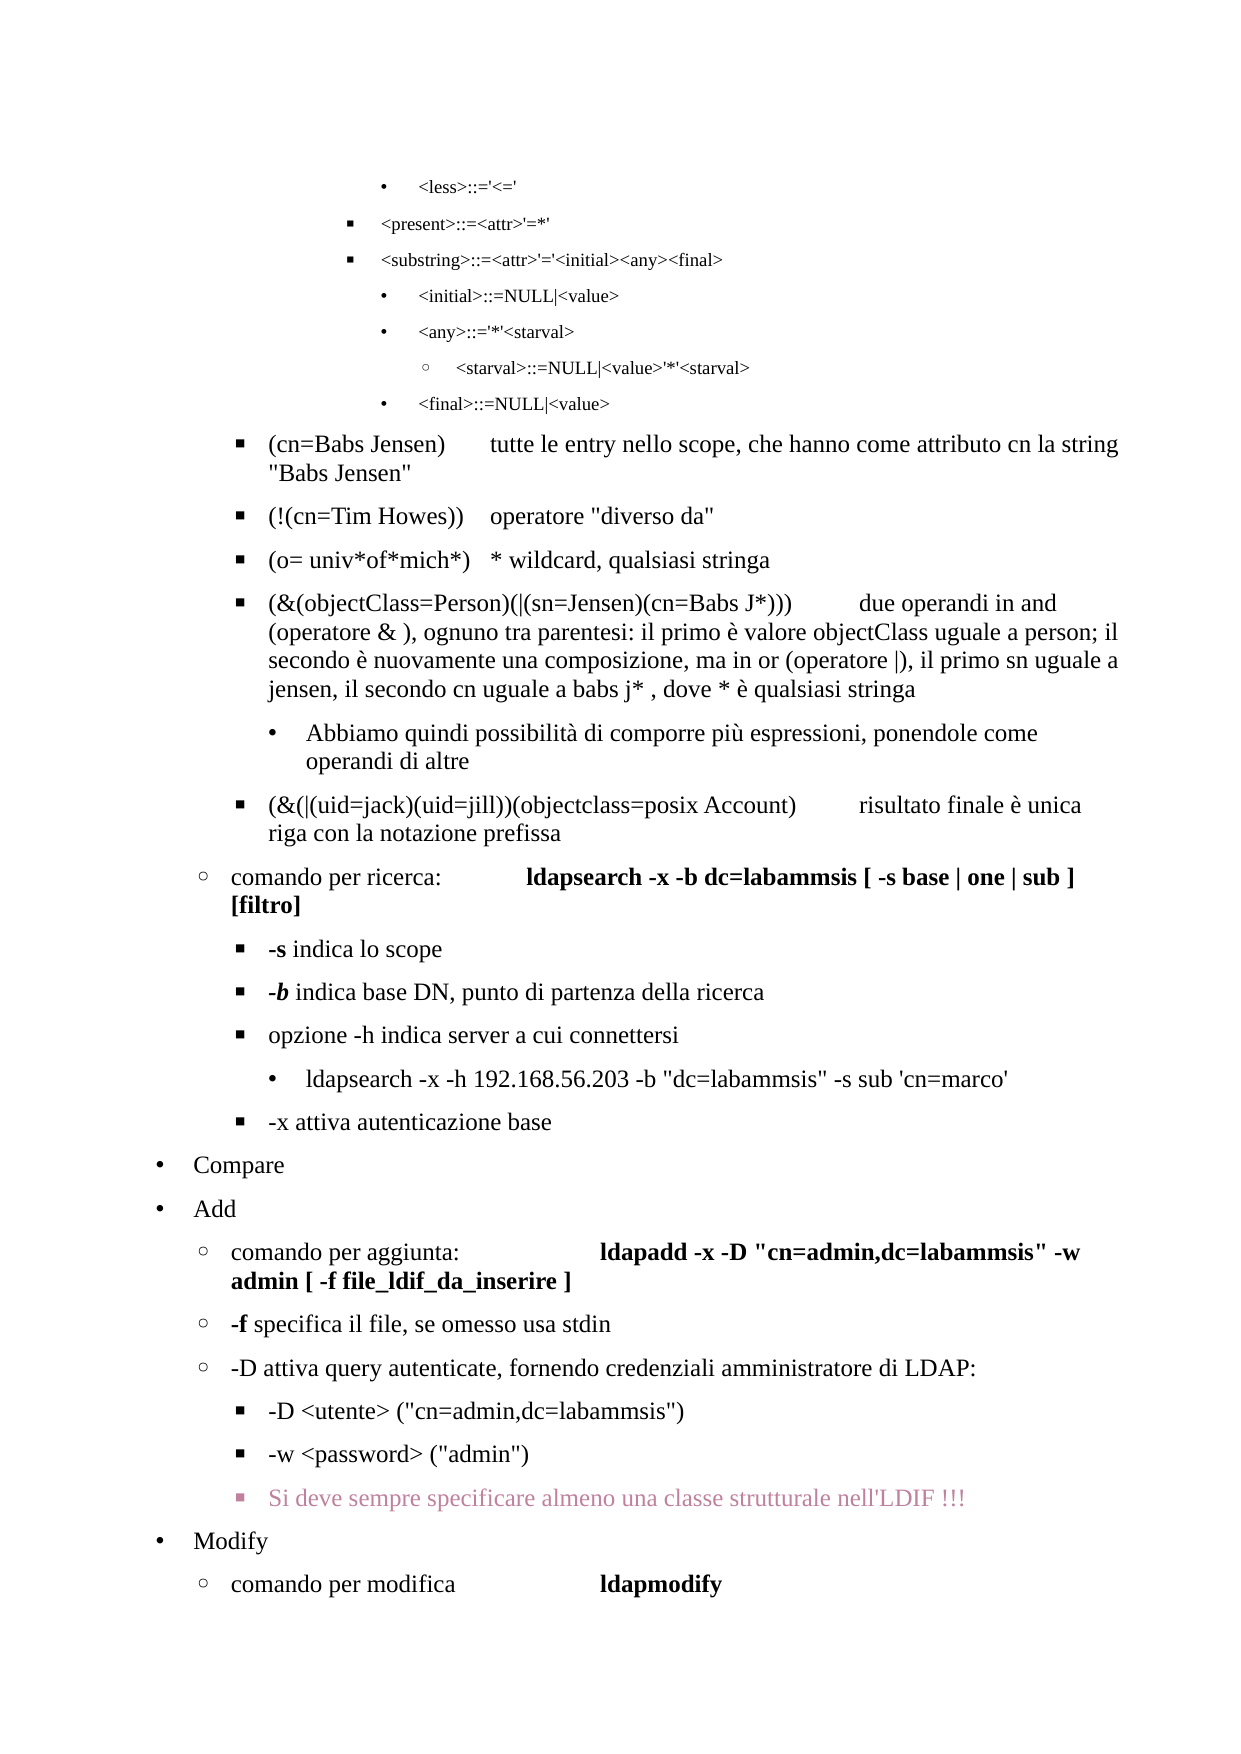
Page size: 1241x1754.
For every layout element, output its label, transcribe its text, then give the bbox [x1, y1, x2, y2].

list (o= univ*of*mich*) * wildcard, qualsiasi stringa [231, 545, 1122, 573]
list <initial>::=NULL|<value> [381, 285, 1122, 306]
list (&(objectClass=Person)(|(sn=Jensen)(cn=Babs J*))) due operandi in and (operatore & ), ognuno tra parentesi: il primo è valore objectClass uguale a person; il secondo è nuovamente una composizione, ma in or (operatore |), il primo sn uguale a jensen, il secondo cn uguale a babs j* , dove * è qualsiasi stringa [231, 588, 1122, 703]
list comando per ricerca: ldapsearch -x -b dc=labammsis [ -s base | one | sub ] [filtro] [193, 862, 1122, 919]
list <final>::=NULL|<value> [381, 393, 1122, 415]
list (cn=Babs Jensen) tutte le entry nello scope, che hanno come attributo cn la string "Babs Jensen" [231, 429, 1122, 487]
list <starval>::=NULL|<value>'*'<starval> [418, 357, 1122, 379]
list -D <utente> ("cn=admin,dc=labammsis") [231, 1396, 1122, 1425]
list -x attiva autenticazione base [231, 1107, 1122, 1136]
list <any>::='*'<starval> [381, 321, 1122, 342]
list Abbiamo quindi possibilità di comporre più espressioni, ponendole come operandi di altre [268, 718, 1122, 775]
list -s indica lo scope [231, 934, 1122, 963]
list -w <password> ("admin") [231, 1439, 1122, 1468]
list Compare [156, 1151, 1122, 1179]
list (&(|(uid=jack)(uid=jill))(objectclass=posix Account) risultato finale è unica riga con la notazione prefissa [231, 790, 1122, 847]
list Modify [156, 1526, 1122, 1555]
list Add [156, 1194, 1122, 1223]
list <less>::='<=' [381, 176, 1122, 198]
list opzione -h indica server a cui connettersi [231, 1021, 1122, 1049]
list comando per aggiunta: ldapadd -x -D "cn=admin,dc=labammsis" -w admin [ -f file_ldif_da_inserire ] [193, 1237, 1122, 1295]
list ldapsearch -x -h 192.168.56.203 -b "dc=labammsis" -s sub 'cn=marco' [268, 1064, 1122, 1093]
list (!(cn=Tim Howes)) operatore "diverso da" [231, 501, 1122, 530]
list <substring>::=<attr>'='<initial><any><final> [343, 249, 1122, 270]
list comando per modifica ldapmodify [193, 1569, 1122, 1598]
list -D attiva query autenticate, fornendo credenziali amministratore di LDAP: [193, 1353, 1122, 1381]
list Si deve sempre specificare almeno una classe strutturale nell'LDIF !!! [231, 1483, 1122, 1511]
list -f specifica il file, se omesso usa stdin [193, 1309, 1122, 1338]
list -b indica base DN, punto di partenza della ricerca [231, 977, 1122, 1006]
list <present>::=<attr>'=*' [343, 212, 1122, 234]
